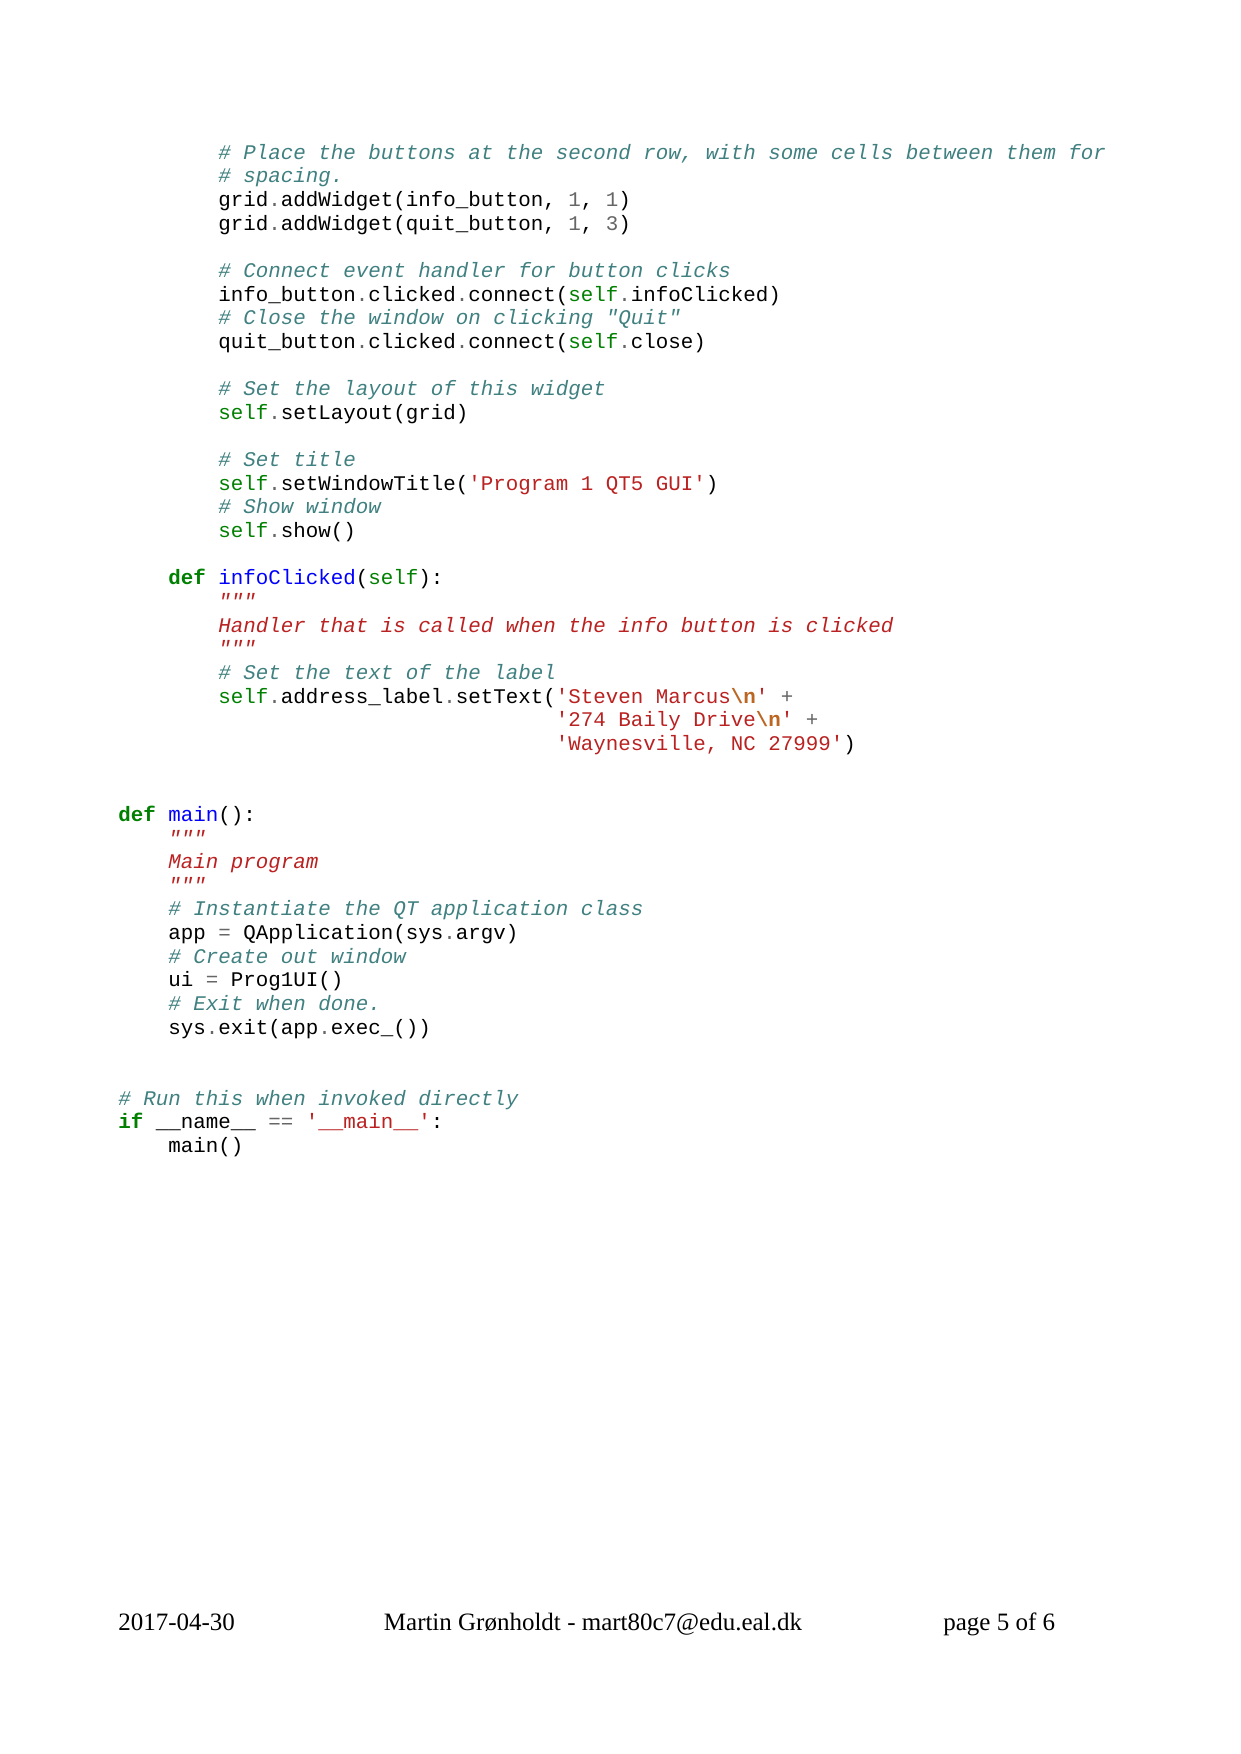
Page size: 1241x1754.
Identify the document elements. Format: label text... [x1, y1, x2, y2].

text app = QApplication(sys.argv) [118, 922, 1122, 946]
text def main(): [118, 804, 1122, 827]
text """ [118, 638, 1122, 662]
text # Connect event handler for button clicks [118, 260, 1122, 284]
text # Exit when done. [118, 993, 1122, 1017]
text # Close the window on clicking "Quit" [118, 307, 1122, 331]
text self.address_label.setText('Steven Marcus\n' + [118, 686, 1122, 709]
text self.show() [118, 520, 1122, 544]
text ui = Prog1UI() [118, 969, 1122, 993]
text grid.addWidget(info_button, 1, 1) [118, 189, 1122, 213]
text """ [118, 875, 1122, 898]
text def infoClicked(self): [118, 567, 1122, 591]
text grid.addWidget(quit_button, 1, 3) [118, 213, 1122, 236]
text # Instantiate the QT application class [118, 898, 1122, 922]
text Main program [118, 851, 1122, 875]
text # Place the buttons at the second row, with some cells between them for [118, 142, 1122, 165]
text 'Waynesville, NC 27999') [118, 733, 1122, 757]
text """ [118, 827, 1122, 851]
text if __name__ == '__main__': [118, 1111, 1122, 1135]
text # Set the text of the label [118, 662, 1122, 686]
text # Set title [118, 449, 1122, 473]
text sys.exit(app.exec_()) [118, 1017, 1122, 1040]
text """ [118, 591, 1122, 615]
text # spacing. [118, 165, 1122, 189]
text self.setWindowTitle('Program 1 QT5 GUI') [118, 473, 1122, 496]
text main() [118, 1135, 1122, 1158]
text Handler that is called when the info button is clicked [118, 615, 1122, 638]
text # Create out window [118, 946, 1122, 969]
text info_button.clicked.connect(self.infoClicked) [118, 284, 1122, 307]
text # Set the layout of this widget [118, 378, 1122, 402]
text '274 Baily Drive\n' + [118, 709, 1122, 733]
text quit_button.clicked.connect(self.close) [118, 331, 1122, 354]
text # Show window [118, 496, 1122, 520]
text self.setLayout(grid) [118, 402, 1122, 426]
text # Run this when invoked directly [118, 1088, 1122, 1111]
